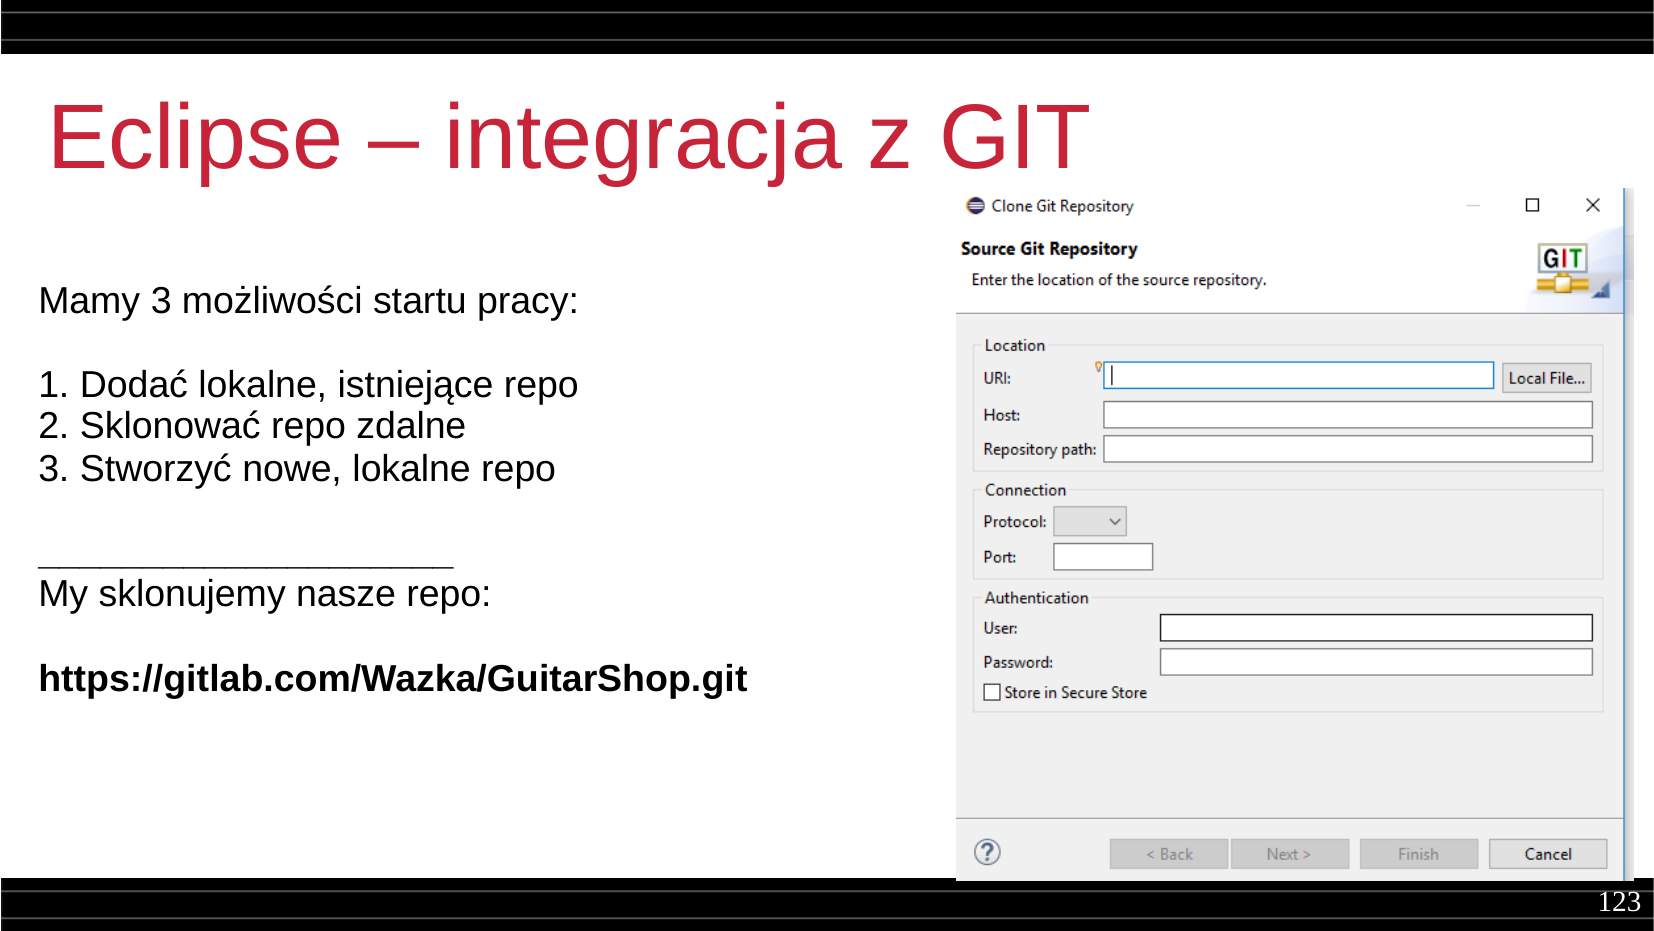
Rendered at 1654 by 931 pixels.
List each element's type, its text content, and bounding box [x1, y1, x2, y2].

title Eclipse – integracja z GIT [47, 59, 1536, 215]
picture [1, 188, 1654, 931]
text_box Mamy 3 możliwości startu pracy: 1. Dodać lokalne, istniejące repo 2. Sklonować repo zdalne 3. Stworzyć nowe, lokalne repo ____________________ My sklonujemy nasze repo: https://gitlab.com/Wazka/GuitarShop.git [23, 271, 910, 791]
picture [1, 0, 1654, 54]
